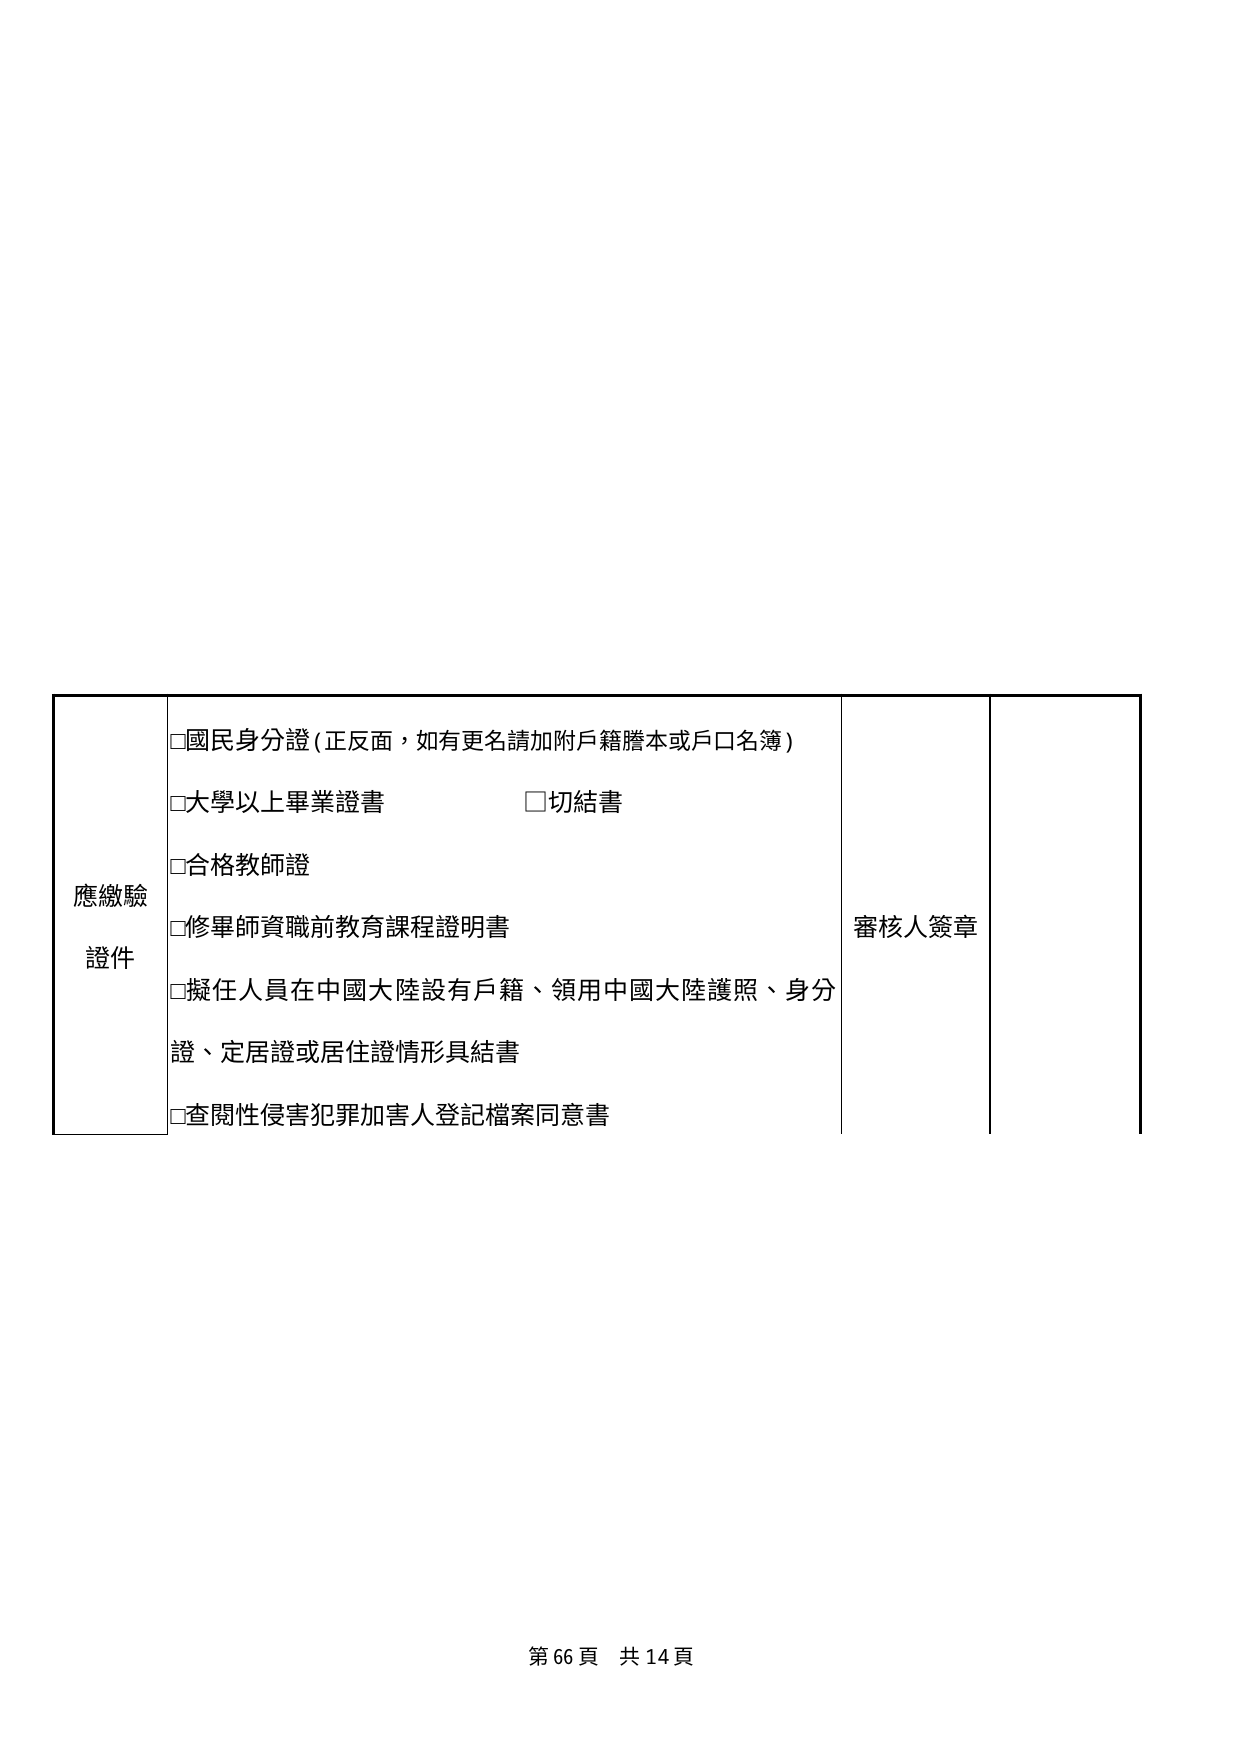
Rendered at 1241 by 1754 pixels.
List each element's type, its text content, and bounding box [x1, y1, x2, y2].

table_cell 應繳驗 證件 [55, 697, 167, 1134]
table_cell [991, 697, 1139, 1134]
table_cell □國民身分證(正反面，如有更名請加附戶籍謄本或戶口名簿) □大學以上畢業證書 □切結書 □合格教師證 □修畢師資職前教育課程證明書 □擬任人員在中國大陸設有戶籍、領用中國大陸護照、身分證、定居證或居住證情形具結書 □查閱性侵害犯罪加害人登記檔案同意書 [168, 697, 841, 1134]
table_cell 審核人簽章 [842, 697, 989, 1134]
